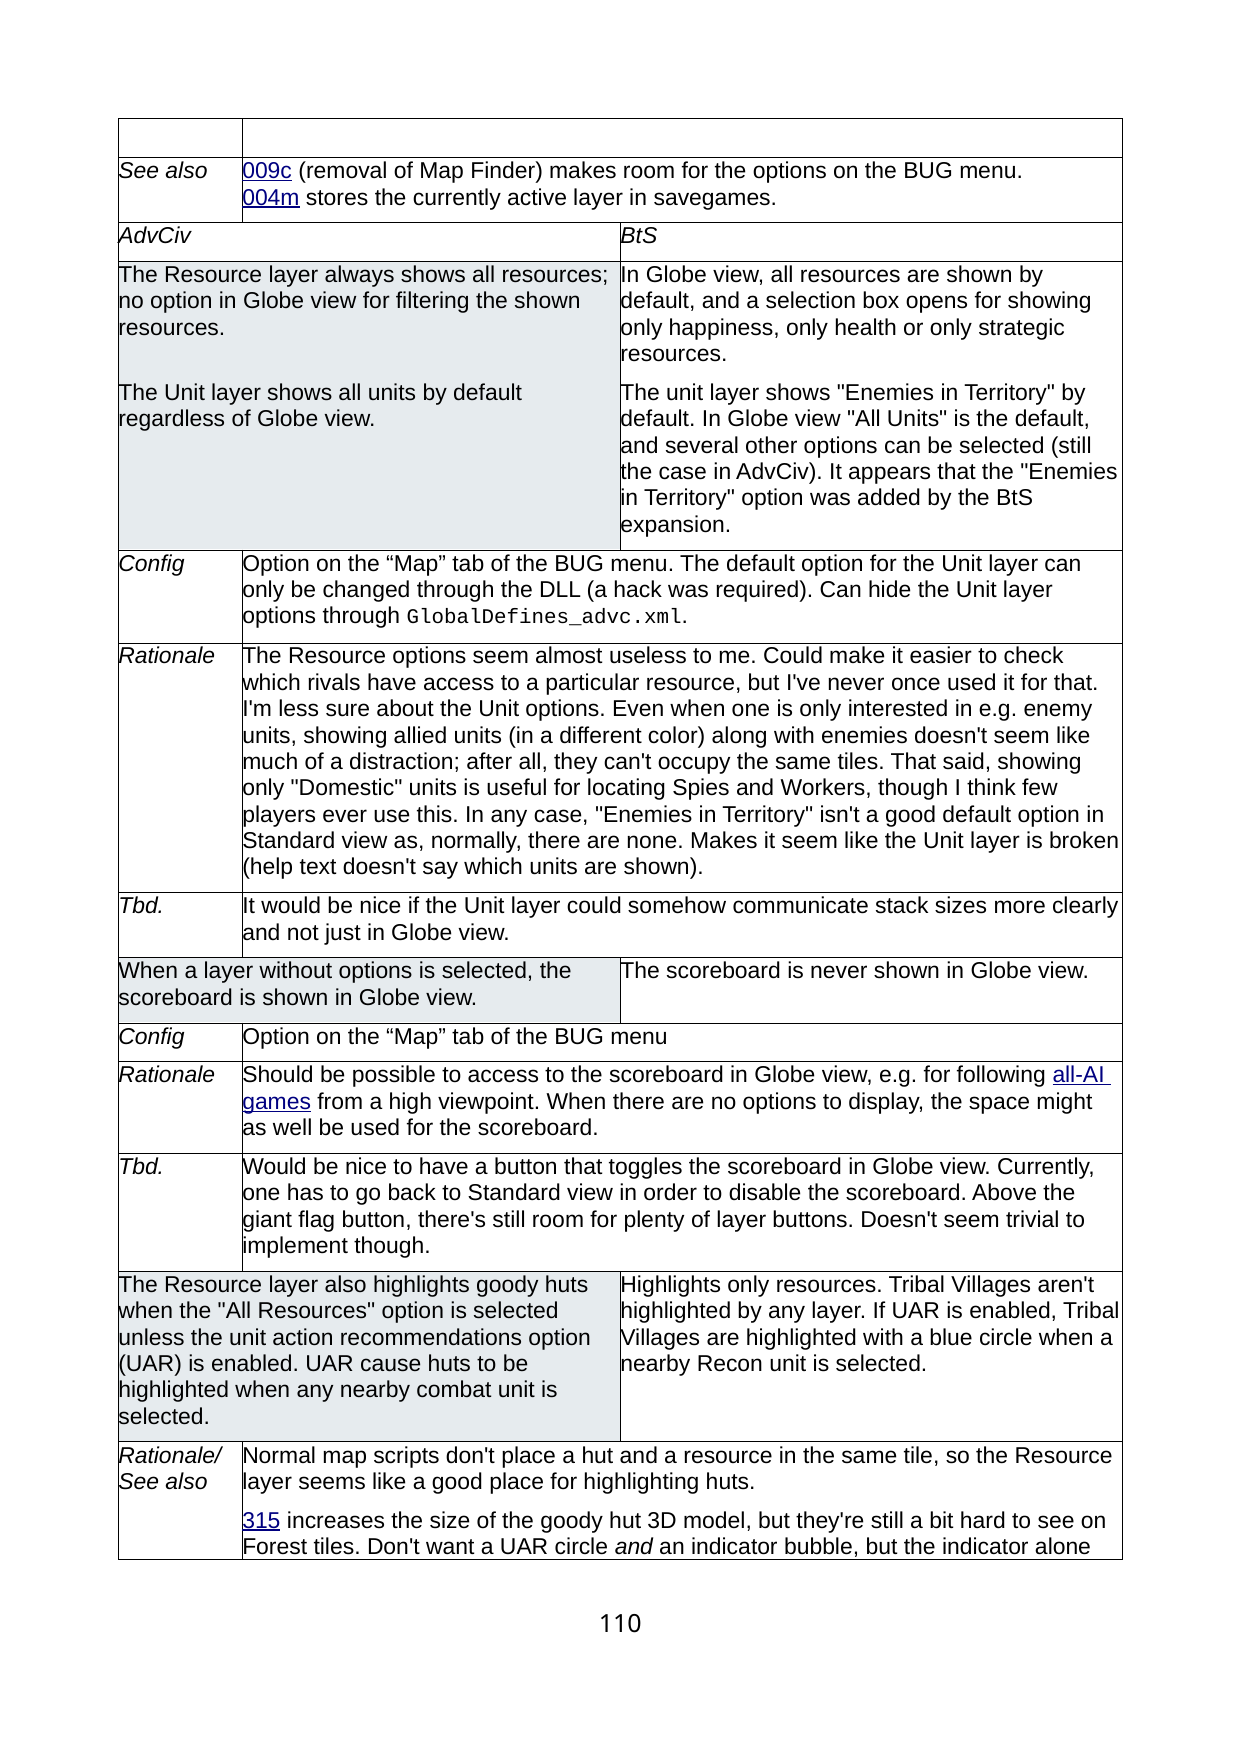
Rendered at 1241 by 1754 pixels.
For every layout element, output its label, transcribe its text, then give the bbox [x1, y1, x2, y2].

table_cell BtS [621, 223, 1122, 261]
table_cell It would be nice if the Unit layer could somehow communicate stack sizes more clearly and not just in Globe view. [243, 893, 1122, 957]
table_cell The Resource options seem almost useless to me. Could make it easier to check which rivals have access to a particular resource, but I've never once used it for that. I'm less sure about the Unit options. Even when one is only interested in e.g. enemy units, showing allied units (in a different color) along with enemies doesn't seem like much of a distraction; after all, they can't occupy the same tiles. That said, showing only "Domestic" units is useful for locating Spies and Workers, though I think few players ever use this. In any case, "Enemies in Territory" isn't a good default option in Standard view as, normally, there are none. Makes it seem like the Unit layer is broken (help text doesn't say which units are shown). [243, 644, 1122, 892]
table_cell Option on the “Map” tab of the BUG menu [243, 1024, 1122, 1061]
table_header [243, 119, 1122, 157]
table_cell The Resource layer also highlights goody huts when the "All Resources" option is selected unless the unit action recommendations option (UAR) is enabled. UAR cause huts to be highlighted when any nearby combat unit is selected. [119, 1272, 620, 1441]
table_cell Normal map scripts don't place a hut and a resource in the same tile, so the Resource layer seems like a good place for highlighting huts. 315 increases the size of the goody hut 3D model, but they're still a bit hard to see on Forest tiles. Don't want a UAR circle and an indicator bubble, but the indicator alone [243, 1442, 1122, 1559]
table_cell Tbd. [119, 893, 242, 957]
table_cell When a layer without options is selected, the scoreboard is shown in Globe view. [119, 958, 620, 1022]
table_cell AdvCiv [119, 223, 620, 261]
table_cell 009c (removal of Map Finder) makes room for the options on the BUG menu. 004m stores the currently active layer in savegames. [243, 158, 1122, 222]
table_cell Tbd. [119, 1154, 242, 1271]
table_cell Config [119, 551, 242, 642]
table_cell Option on the “Map” tab of the BUG menu. The default option for the Unit layer can only be changed through the DLL (a hack was required). Can hide the Unit layer options through GlobalDefines_advc.xml. [243, 551, 1122, 642]
table_cell The scoreboard is never shown in Globe view. [621, 958, 1122, 1022]
table_cell Config [119, 1024, 242, 1061]
table_cell Highlights only resources. Tribal Villages aren't highlighted by any layer. If UAR is enabled, Tribal Villages are highlighted with a blue circle when a nearby Recon unit is selected. [621, 1272, 1122, 1441]
table_cell Rationale/ See also [119, 1442, 242, 1559]
table_cell Rationale [119, 1062, 242, 1153]
table_cell Should be possible to access to the scoreboard in Globe view, e.g. for following all-AI games from a high viewpoint. When there are no options to display, the space might as well be used for the scoreboard. [243, 1062, 1122, 1153]
table_header [119, 119, 242, 157]
table_cell See also [119, 158, 242, 222]
table_cell In Globe view, all resources are shown by default, and a selection box opens for showing only happiness, only health or only strategic resources. The unit layer shows "Enemies in Territory" by default. In Globe view "All Units" is the default, and several other options can be selected (still the case in AdvCiv). It appears that the "Enemies in Territory" option was added by the BtS expansion. [621, 262, 1122, 549]
table_cell The Resource layer always shows all resources; no option in Globe view for filtering the shown resources. The Unit layer shows all units by default regardless of Globe view. [119, 262, 620, 549]
table_cell Rationale [119, 644, 242, 892]
table_cell Would be nice to have a button that toggles the scoreboard in Globe view. Currently, one has to go back to Standard view in order to disable the scoreboard. Above the giant flag button, there's still room for plenty of layer buttons. Doesn't seem trivial to implement though. [243, 1154, 1122, 1271]
